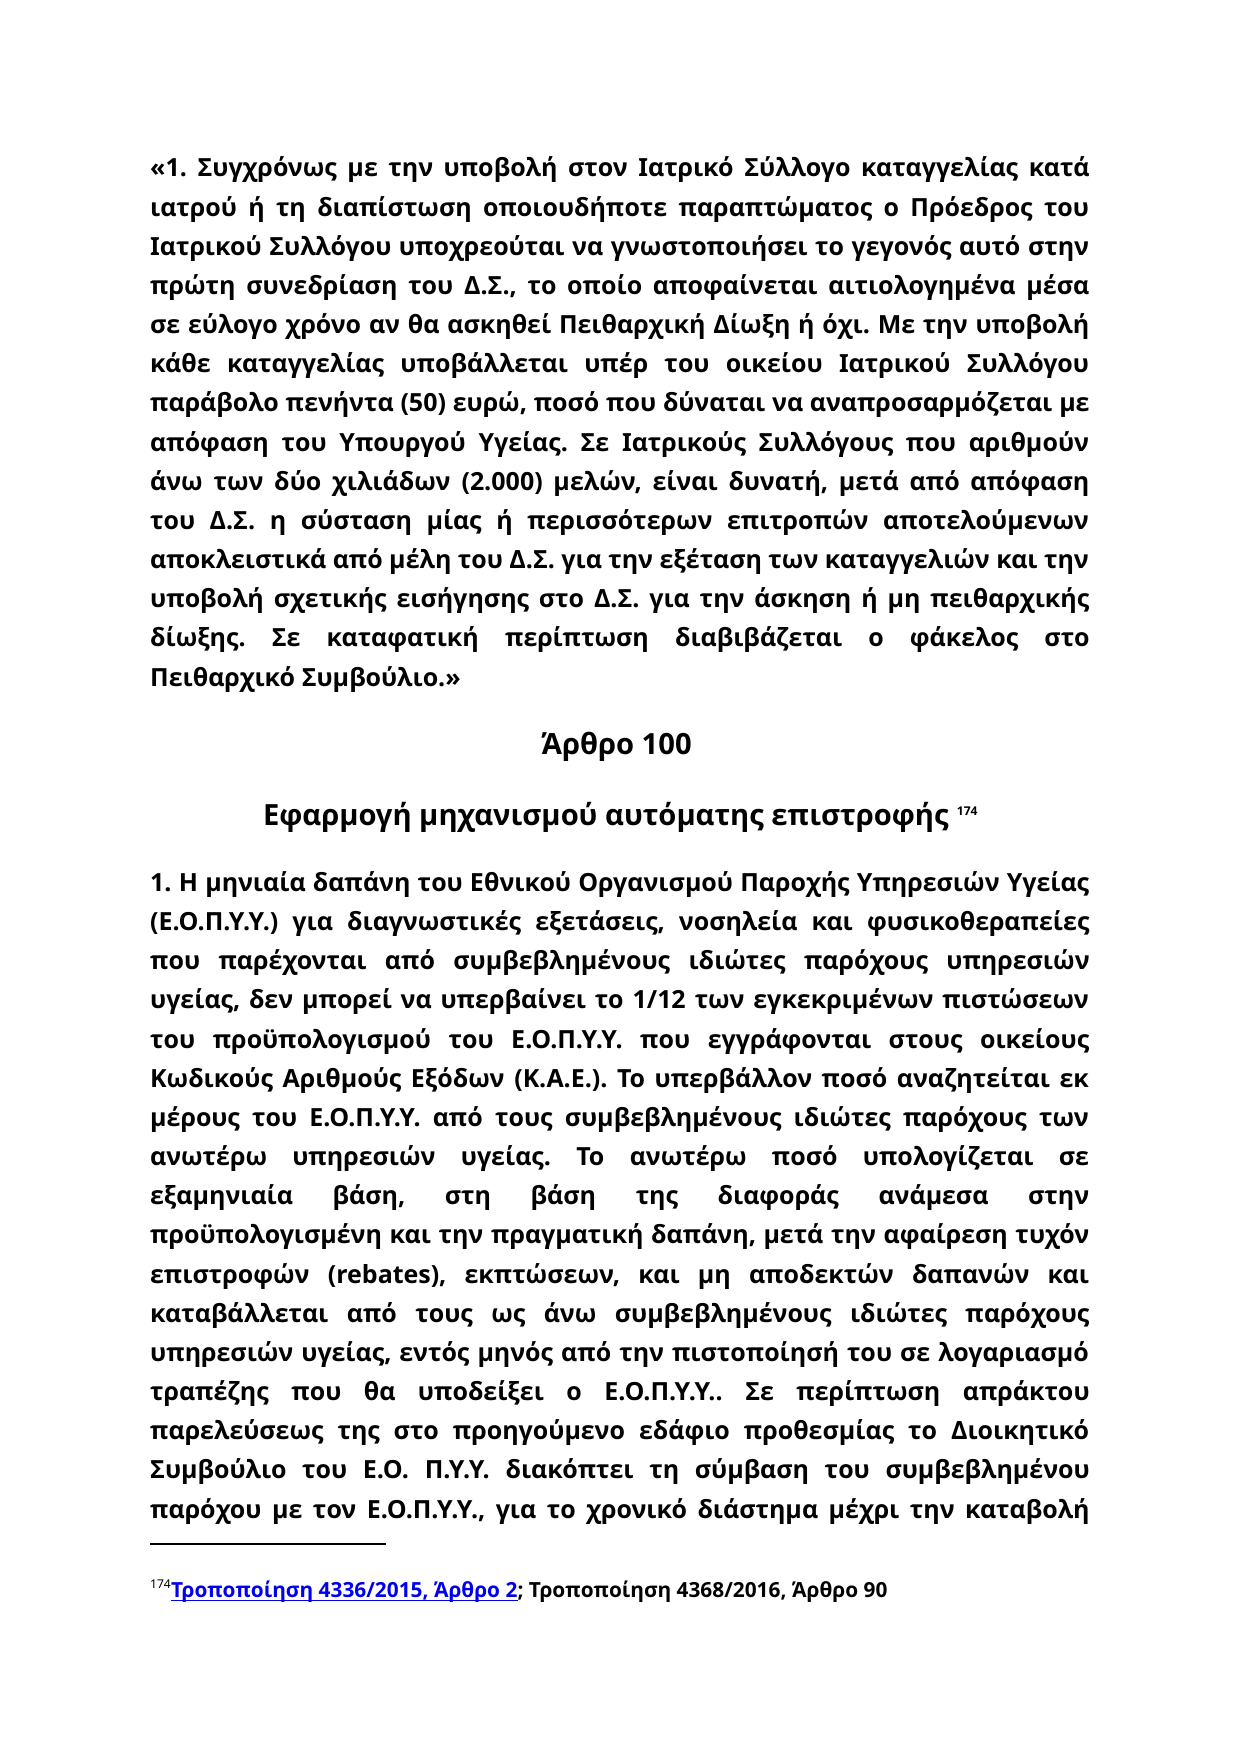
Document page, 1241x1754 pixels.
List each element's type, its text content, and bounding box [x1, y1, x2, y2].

text «1. Συγχρόνως με την υποβολή στον Ιατρικό Σύλλογο καταγγελίας κατά ιατρού ή τη διαπίστωση οποιουδήποτε παραπτώματος ο Πρόεδρος του Ιατρικού Συλλόγου υποχρεούται να γνωστοποιήσει το γεγονός αυτό στην πρώτη συνεδρίαση του Δ.Σ., το οποίο αποφαίνεται αιτιολογημένα μέσα σε εύλογο χρόνο αν θα ασκηθεί Πειθαρχική Δίωξη ή όχι. Με την υποβολή κάθε καταγγελίας υποβάλλεται υπέρ του οικείου Ιατρικού Συλλόγου παράβολο πενήντα (50) ευρώ, ποσό που δύναται να αναπροσαρμόζεται με απόφαση του Υπουργού Υγείας. Σε Ιατρικούς Συλλόγους που αριθμούν άνω των δύο χιλιάδων (2.000) μελών, είναι δυνατή, μετά από απόφαση του Δ.Σ. η σύσταση μίας ή περισσότερων επιτροπών αποτελούμενων αποκλειστικά από μέλη του Δ.Σ. για την εξέταση των καταγγελιών και την υποβολή σχετικής εισήγησης στο Δ.Σ. για την άσκηση ή μη πειθαρχικής δίωξης. Σε καταφατική περίπτωση διαβιβάζεται ο φάκελος στο Πειθαρχικό Συμβούλιο.» [150, 150, 1090, 693]
text 1. Η μηνιαία δαπάνη του Εθνικού Οργανισμού Παροχής Υπηρεσιών Υγείας (Ε.Ο.Π.Υ.Υ.) για διαγνωστικές εξετάσεις, νοσηλεία και φυσικοθεραπείες που παρέχονται από συμβεβλημένους ιδιώτες παρόχους υπηρεσιών υγείας, δεν μπορεί να υπερβαίνει το 1/12 των εγκεκριμένων πιστώσεων του προϋπολογισμού του Ε.Ο.Π.Υ.Υ. που εγγράφονται στους οικείους Κωδικούς Αριθμούς Εξόδων (Κ.Α.Ε.). Το υπερβάλλον ποσό αναζητείται εκ μέρους του Ε.Ο.Π.Υ.Υ. από τους συμβεβλημένους ιδιώτες παρόχους των ανωτέρω υπηρεσιών υγείας. Το ανωτέρω ποσό υπολογίζεται σε εξαμηνιαία βάση, στη βάση της διαφοράς ανάμεσα στην προϋπολογισμένη και την πραγματική δαπάνη, μετά την αφαίρεση τυχόν επιστροφών (rebates), εκπτώσεων, και μη αποδεκτών δαπανών και καταβάλλεται από τους ως άνω συμβεβλημένους ιδιώτες παρόχους υπηρεσιών υγείας, εντός μηνός από την πιστοποίησή του σε λογαριασμό τραπέζης που θα υποδείξει ο Ε.Ο.Π.Υ.Υ.. Σε περίπτωση απράκτου παρελεύσεως της στο προηγούμενο εδάφιο προθεσμίας το Διοικητικό Συμβούλιο του Ε.Ο. Π.Υ.Υ. διακόπτει τη σύμβαση του συμβεβλημένου παρόχου με τον Ε.Ο.Π.Υ.Υ., για το χρονικό διάστημα μέχρι την καταβολή [150, 864, 1090, 1525]
subtitle Εφαρμογή μηχανισμού αυτόματης επιστροφής [150, 794, 1090, 834]
subtitle Άρθρο 100 [150, 723, 1090, 763]
text Τροποποίηση 4336/2015, Άρθρο 2; Τροποποίηση 4368/2016, Άρθρο 90 [150, 1576, 1090, 1604]
